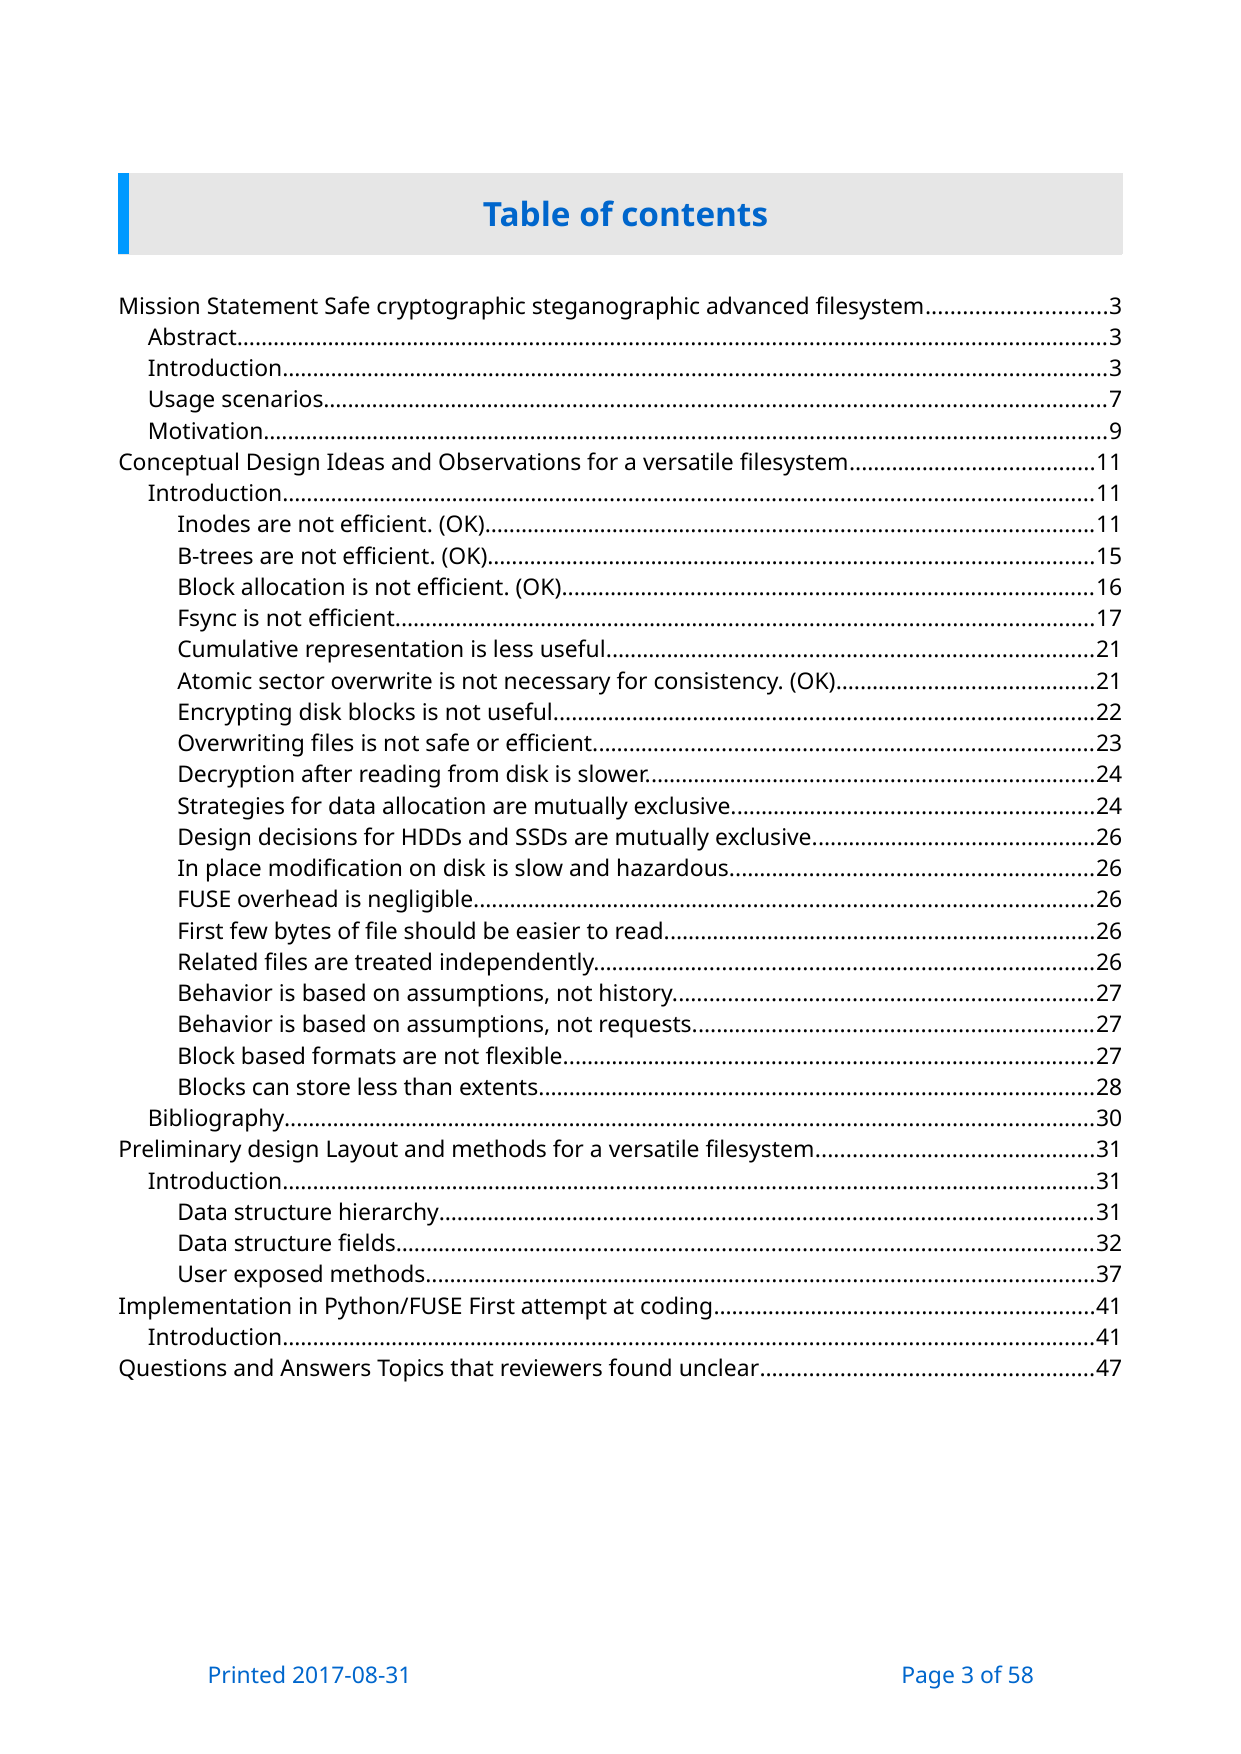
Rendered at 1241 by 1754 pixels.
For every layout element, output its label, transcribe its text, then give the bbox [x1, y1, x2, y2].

text Data structure hierarchy 31 [177, 1196, 1122, 1227]
text User exposed methods 37 [177, 1258, 1122, 1289]
text Introduction 31 [148, 1164, 1122, 1196]
text Introduction 11 [148, 477, 1122, 508]
text Block based formats are not flexible. 27 [177, 1039, 1122, 1071]
text Fsync is not efficient. 17 [177, 602, 1122, 633]
text Related files are treated independently. 26 [177, 946, 1122, 977]
text Abstract 3 [148, 321, 1122, 352]
text Data structure fields 32 [177, 1227, 1122, 1258]
text Behavior is based on assumptions, not history. 27 [177, 977, 1122, 1008]
text Introduction 3 [148, 352, 1122, 383]
text Strategies for data allocation are mutually exclusive. 24 [177, 789, 1122, 821]
text B-trees are not efficient. (OK) 15 [177, 539, 1122, 571]
text Inodes are not efficient. (OK) 11 [177, 508, 1122, 539]
text Motivation 9 [148, 414, 1122, 446]
text Cumulative representation is less useful. 21 [177, 633, 1122, 664]
text FUSE overhead is negligible. 26 [177, 883, 1122, 914]
text Usage scenarios 7 [148, 383, 1122, 414]
text Bibliography 30 [148, 1102, 1122, 1133]
text Introduction 41 [148, 1321, 1122, 1352]
text Questions and Answers Topics that reviewers found unclear 47 [118, 1352, 1122, 1383]
text Mission Statement Safe cryptographic steganographic advanced filesystem 3 [118, 289, 1122, 321]
subtitle Table of contents [129, 174, 1122, 254]
text Implementation in Python/FUSE First attempt at coding 41 [118, 1289, 1122, 1321]
text Preliminary design Layout and methods for a versatile filesystem 31 [118, 1133, 1122, 1164]
text In place modification on disk is slow and hazardous. 26 [177, 852, 1122, 883]
text Atomic sector overwrite is not necessary for consistency. (OK) 21 [177, 664, 1122, 696]
text First few bytes of file should be easier to read. 26 [177, 914, 1122, 946]
text Encrypting disk blocks is not useful. 22 [177, 696, 1122, 727]
text Decryption after reading from disk is slower. 24 [177, 758, 1122, 789]
text Behavior is based on assumptions, not requests. 27 [177, 1008, 1122, 1039]
text Blocks can store less than extents. 28 [177, 1071, 1122, 1102]
text Conceptual Design Ideas and Observations for a versatile filesystem 11 [118, 446, 1122, 477]
text Overwriting files is not safe or efficient. 23 [177, 727, 1122, 758]
text Design decisions for HDDs and SSDs are mutually exclusive. 26 [177, 821, 1122, 852]
text Block allocation is not efficient. (OK) 16 [177, 571, 1122, 602]
